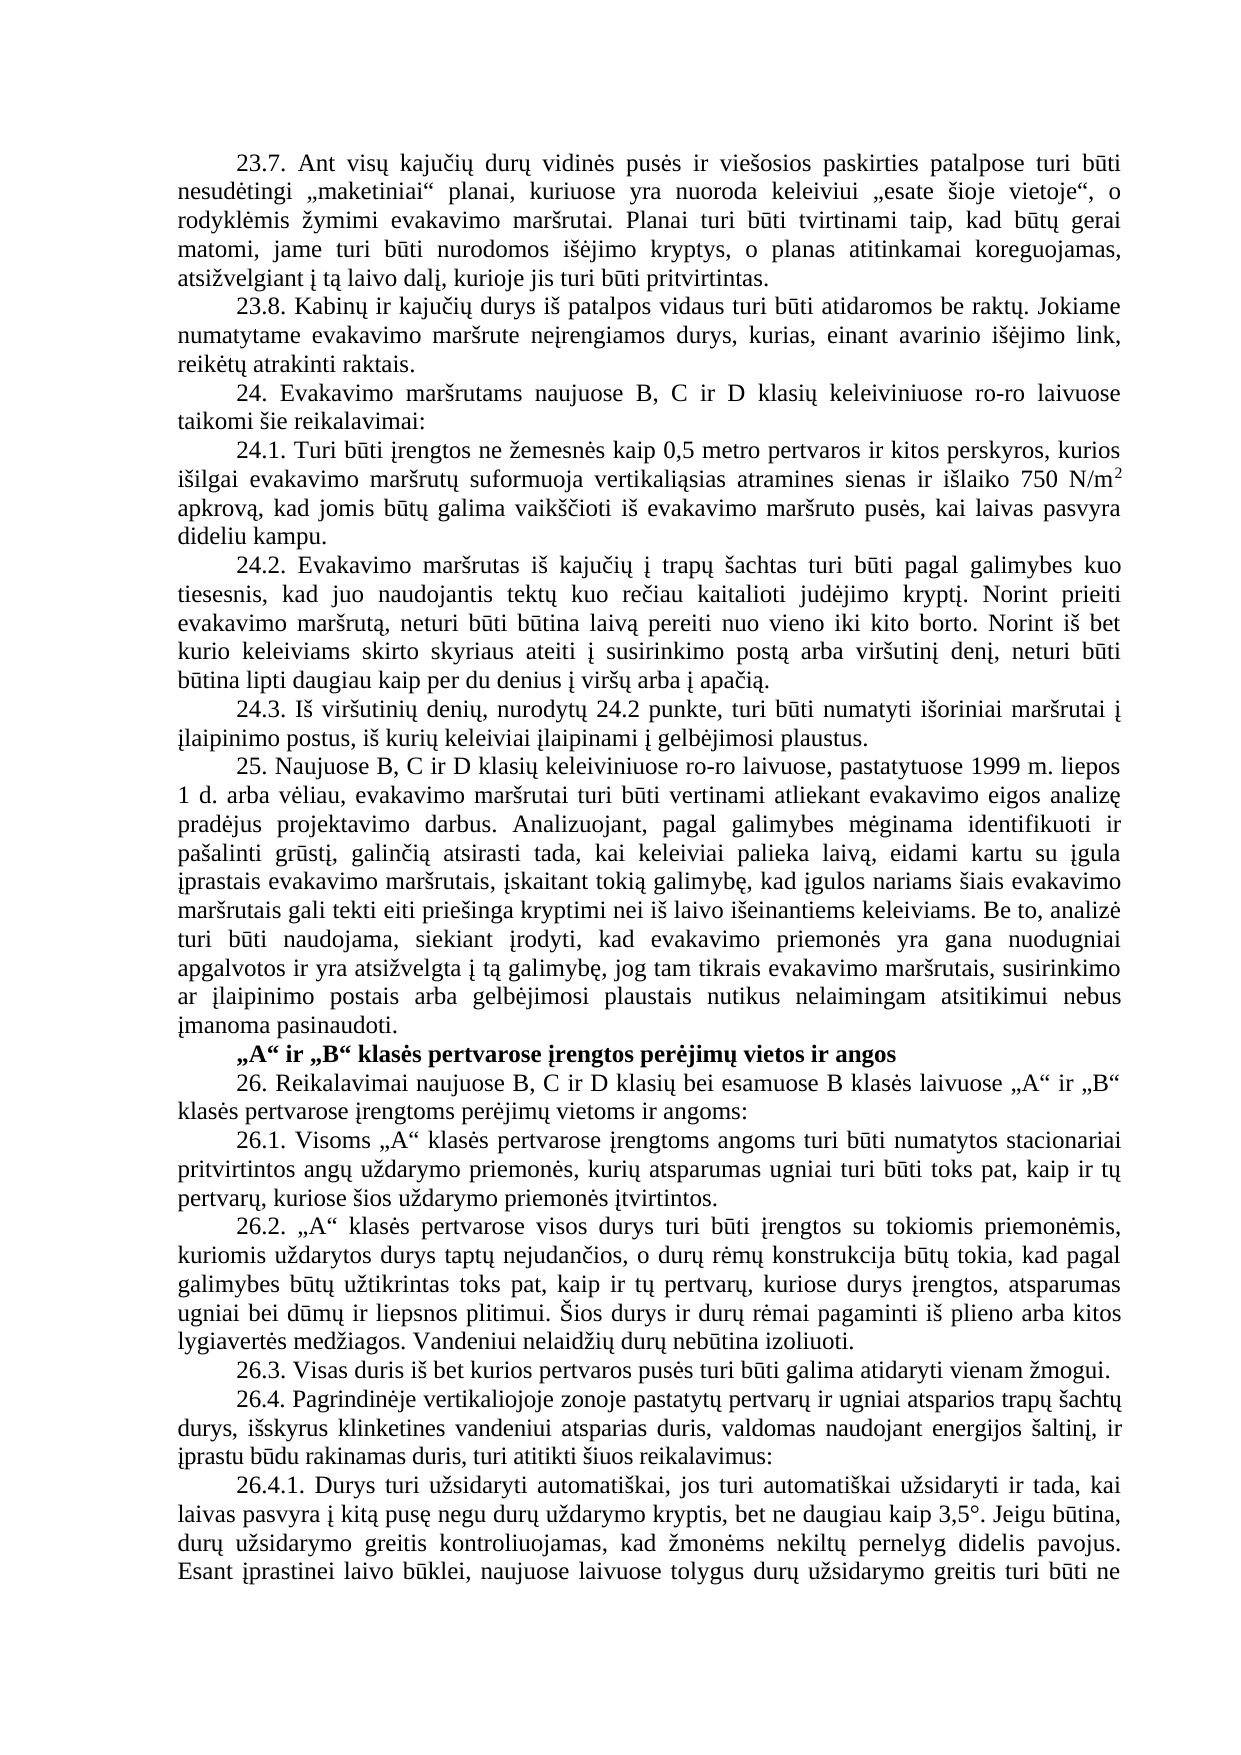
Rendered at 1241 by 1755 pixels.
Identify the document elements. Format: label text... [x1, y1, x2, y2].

text 26.3. Visas duris iš bet kurios pertvaros pusės turi būti galima atidaryti vienam žmogui. [177, 1355, 1122, 1384]
text 24.3. Iš viršutinių denių, nurodytų 24.2 punkte, turi būti numatyti išoriniai maršrutai į įlaipinimo postus, iš kurių keleiviai įlaipinami į gelbėjimosi plaustus. [177, 694, 1122, 751]
text 26.4. Pagrindinėje vertikaliojoje zonoje pastatytų pertvarų ir ugniai atsparios trapų šachtų durys, išskyrus klinketines vandeniui atsparias duris, valdomas naudojant energijos šaltinį, ir įprastu būdu rakinamas duris, turi atitikti šiuos reikalavimus: [177, 1384, 1122, 1470]
text 26.4.1. Durys turi užsidaryti automatiškai, jos turi automatiškai užsidaryti ir tada, kai laivas pasvyra į kitą pusę negu durų uždarymo kryptis, bet ne daugiau kaip 3,5°. Jeigu būtina, durų užsidarymo greitis kontroliuojamas, kad žmonėms nekiltų pernelyg didelis pavojus. Esant įprastinei laivo būklei, naujuose laivuose tolygus durų užsidarymo greitis turi būti ne [177, 1470, 1122, 1585]
text 26. Reikalavimai naujuose B, C ir D klasių bei esamuose B klasės laivuose „A“ ir „B“ klasės pertvarose įrengtoms perėjimų vietoms ir angoms: [177, 1068, 1122, 1125]
text 24. Evakavimo maršrutams naujuose B, C ir D klasių keleiviniuose ro-ro laivuose taikomi šie reikalavimai: [177, 378, 1122, 435]
text 23.8. Kabinų ir kajučių durys iš patalpos vidaus turi būti atidaromos be raktų. Jokiame numatytame evakavimo maršrute neįrengiamos durys, kurias, einant avarinio išėjimo link, reikėtų atrakinti raktais. [177, 291, 1122, 378]
text „A“ ir „B“ klasės pertvarose įrengtos perėjimų vietos ir angos [177, 1039, 1122, 1068]
text 24.1. Turi būti įrengtos ne žemesnės kaip 0,5 metro pertvaros ir kitos perskyros, kurios išilgai evakavimo maršrutų suformuoja vertikaliąsias atramines sienas ir išlaiko 750 N/m2 apkrovą, kad jomis būtų galima vaikščioti iš evakavimo maršruto pusės, kai laivas pasvyra dideliu kampu. [177, 435, 1122, 550]
text 24.2. Evakavimo maršrutas iš kajučių į trapų šachtas turi būti pagal galimybes kuo tiesesnis, kad juo naudojantis tektų kuo rečiau kaitalioti judėjimo kryptį. Norint prieiti evakavimo maršrutą, neturi būti būtina laivą pereiti nuo vieno iki kito borto. Norint iš bet kurio keleiviams skirto skyriaus ateiti į susirinkimo postą arba viršutinį denį, neturi būti būtina lipti daugiau kaip per du denius į viršų arba į apačią. [177, 550, 1122, 694]
text 25. Naujuose B, C ir D klasių keleiviniuose ro-ro laivuose, pastatytuose 1999 m. liepos 1 d. arba vėliau, evakavimo maršrutai turi būti vertinami atliekant evakavimo eigos analizę pradėjus projektavimo darbus. Analizuojant, pagal galimybes mėginama identifikuoti ir pašalinti grūstį, galinčią atsirasti tada, kai keleiviai palieka laivą, eidami kartu su įgula įprastais evakavimo maršrutais, įskaitant tokią galimybę, kad įgulos nariams šiais evakavimo maršrutais gali tekti eiti priešinga kryptimi nei iš laivo išeinantiems keleiviams. Be to, analizė turi būti naudojama, siekiant įrodyti, kad evakavimo priemonės yra gana nuodugniai apgalvotos ir yra atsižvelgta į tą galimybę, jog tam tikrais evakavimo maršrutais, susirinkimo ar įlaipinimo postais arba gelbėjimosi plaustais nutikus nelaimingam atsitikimui nebus įmanoma pasinaudoti. [177, 751, 1122, 1039]
text 26.2. „A“ klasės pertvarose visos durys turi būti įrengtos su tokiomis priemonėmis, kuriomis uždarytos durys taptų nejudančios, o durų rėmų konstrukcija būtų tokia, kad pagal galimybes būtų užtikrintas toks pat, kaip ir tų pertvarų, kuriose durys įrengtos, atsparumas ugniai bei dūmų ir liepsnos plitimui. Šios durys ir durų rėmai pagaminti iš plieno arba kitos lygiavertės medžiagos. Vandeniui nelaidžių durų nebūtina izoliuoti. [177, 1211, 1122, 1355]
text 26.1. Visoms „A“ klasės pertvarose įrengtoms angoms turi būti numatytos stacionariai pritvirtintos angų uždarymo priemonės, kurių atsparumas ugniai turi būti toks pat, kaip ir tų pertvarų, kuriose šios uždarymo priemonės įtvirtintos. [177, 1125, 1122, 1211]
text 23.7. Ant visų kajučių durų vidinės pusės ir viešosios paskirties patalpose turi būti nesudėtingi „maketiniai“ planai, kuriuose yra nuoroda keleiviui „esate šioje vietoje“, o rodyklėmis žymimi evakavimo maršrutai. Planai turi būti tvirtinami taip, kad būtų gerai matomi, jame turi būti nurodomos išėjimo kryptys, o planas atitinkamai koreguojamas, atsižvelgiant į tą laivo dalį, kurioje jis turi būti pritvirtintas. [177, 148, 1122, 291]
